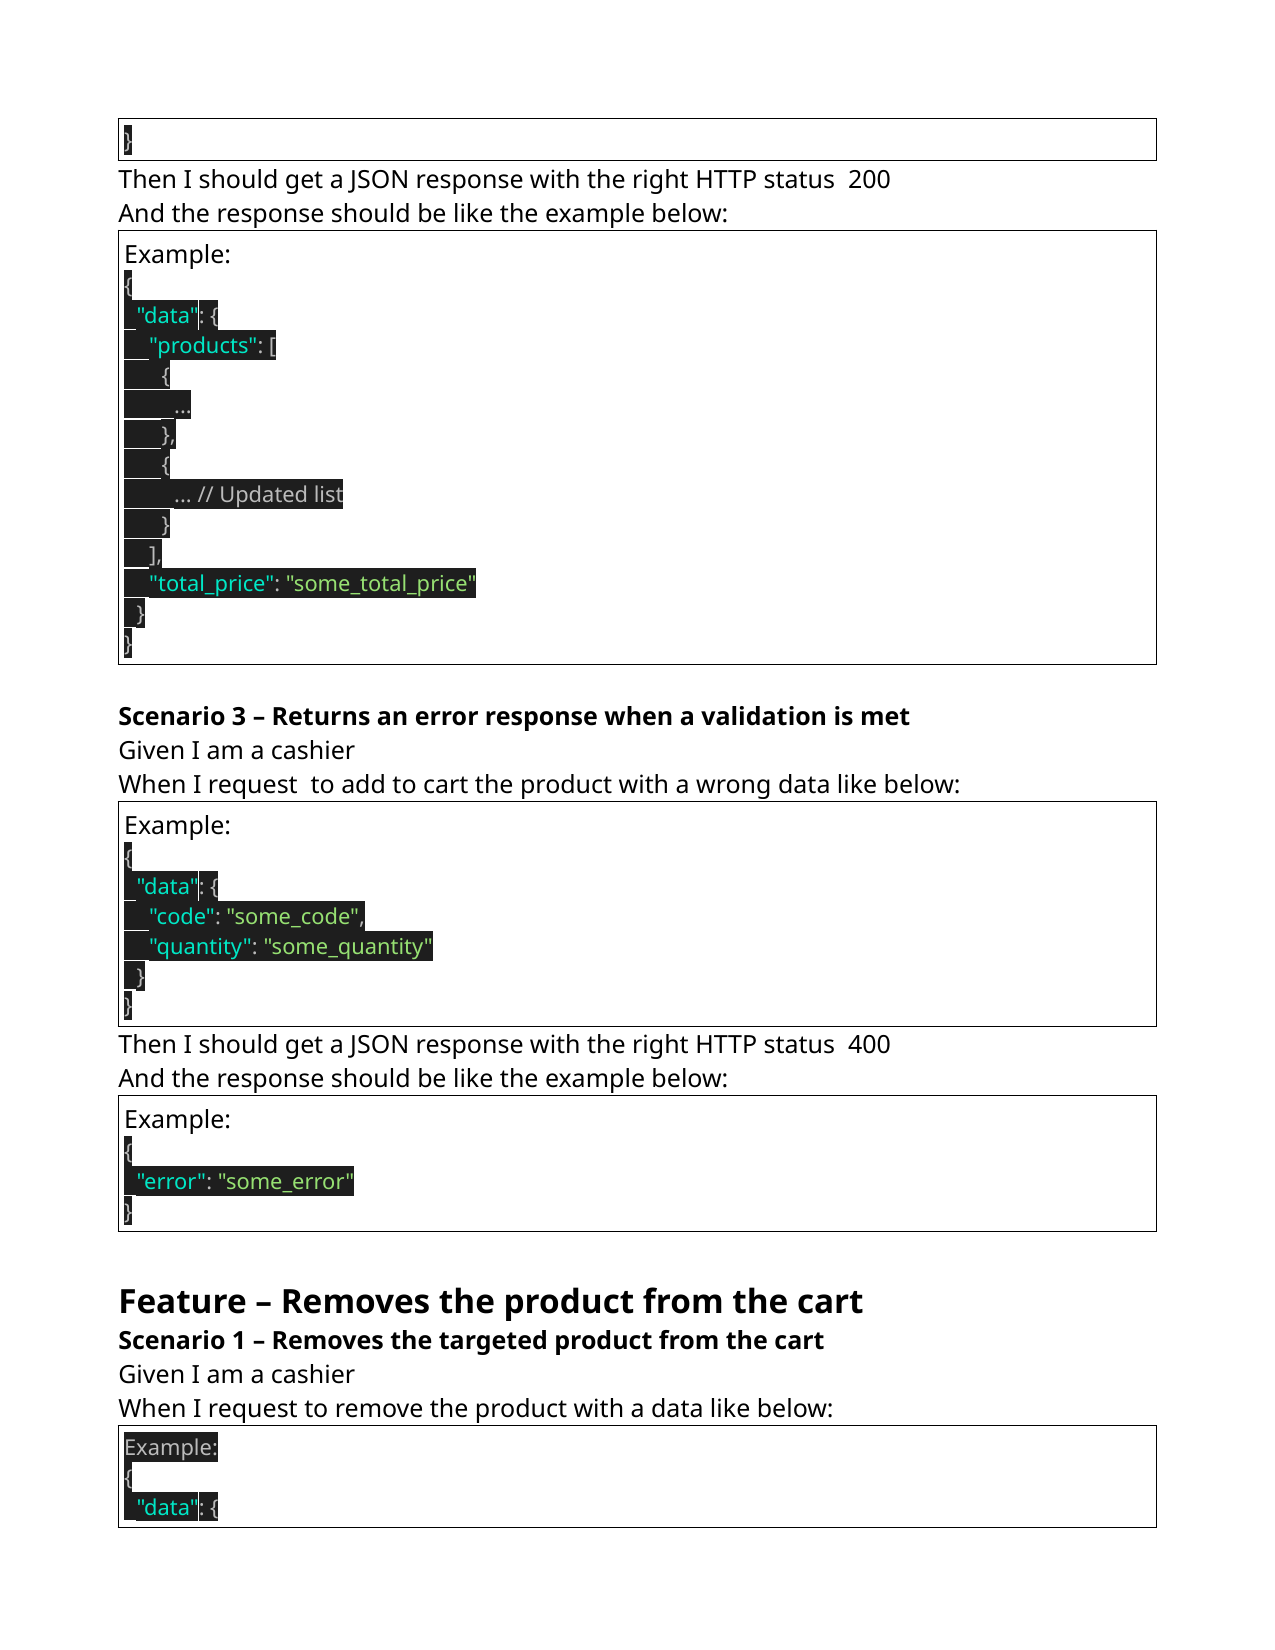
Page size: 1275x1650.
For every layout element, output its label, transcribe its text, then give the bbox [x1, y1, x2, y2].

text When I request to add to cart the product with a wrong data like below: [118, 767, 1157, 801]
text Scenario 3 – Returns an error response when a validation is met [118, 698, 1157, 733]
text Then I should get a JSON response with the right HTTP status 200 [118, 161, 1157, 196]
text Then I should get a JSON response with the right HTTP status 400 [118, 1027, 1157, 1061]
table_header Example: { "data": { "code": "some_code", "quantity": "some_quantity" } } [119, 802, 1156, 1026]
table_header Example: { "error": "some_error" } [119, 1096, 1156, 1231]
text And the response should be like the example below: [118, 1061, 1157, 1095]
text Scenario 1 – Removes the targeted product from the cart [118, 1323, 1157, 1357]
table_header } [119, 119, 1156, 160]
text Feature – Removes the product from the cart [118, 1278, 1157, 1323]
text Given I am a cashier [118, 1357, 1157, 1391]
text When I request to remove the product with a data like below: [118, 1391, 1157, 1425]
table_header Example: { "data": { "products": [ { ... }, { ... // Updated list } ], "total_price": "some_total_price" } } [119, 231, 1156, 663]
text Given I am a cashier [118, 733, 1157, 767]
text And the response should be like the example below: [118, 196, 1157, 229]
table_header Example: { "data": { [119, 1426, 1156, 1527]
